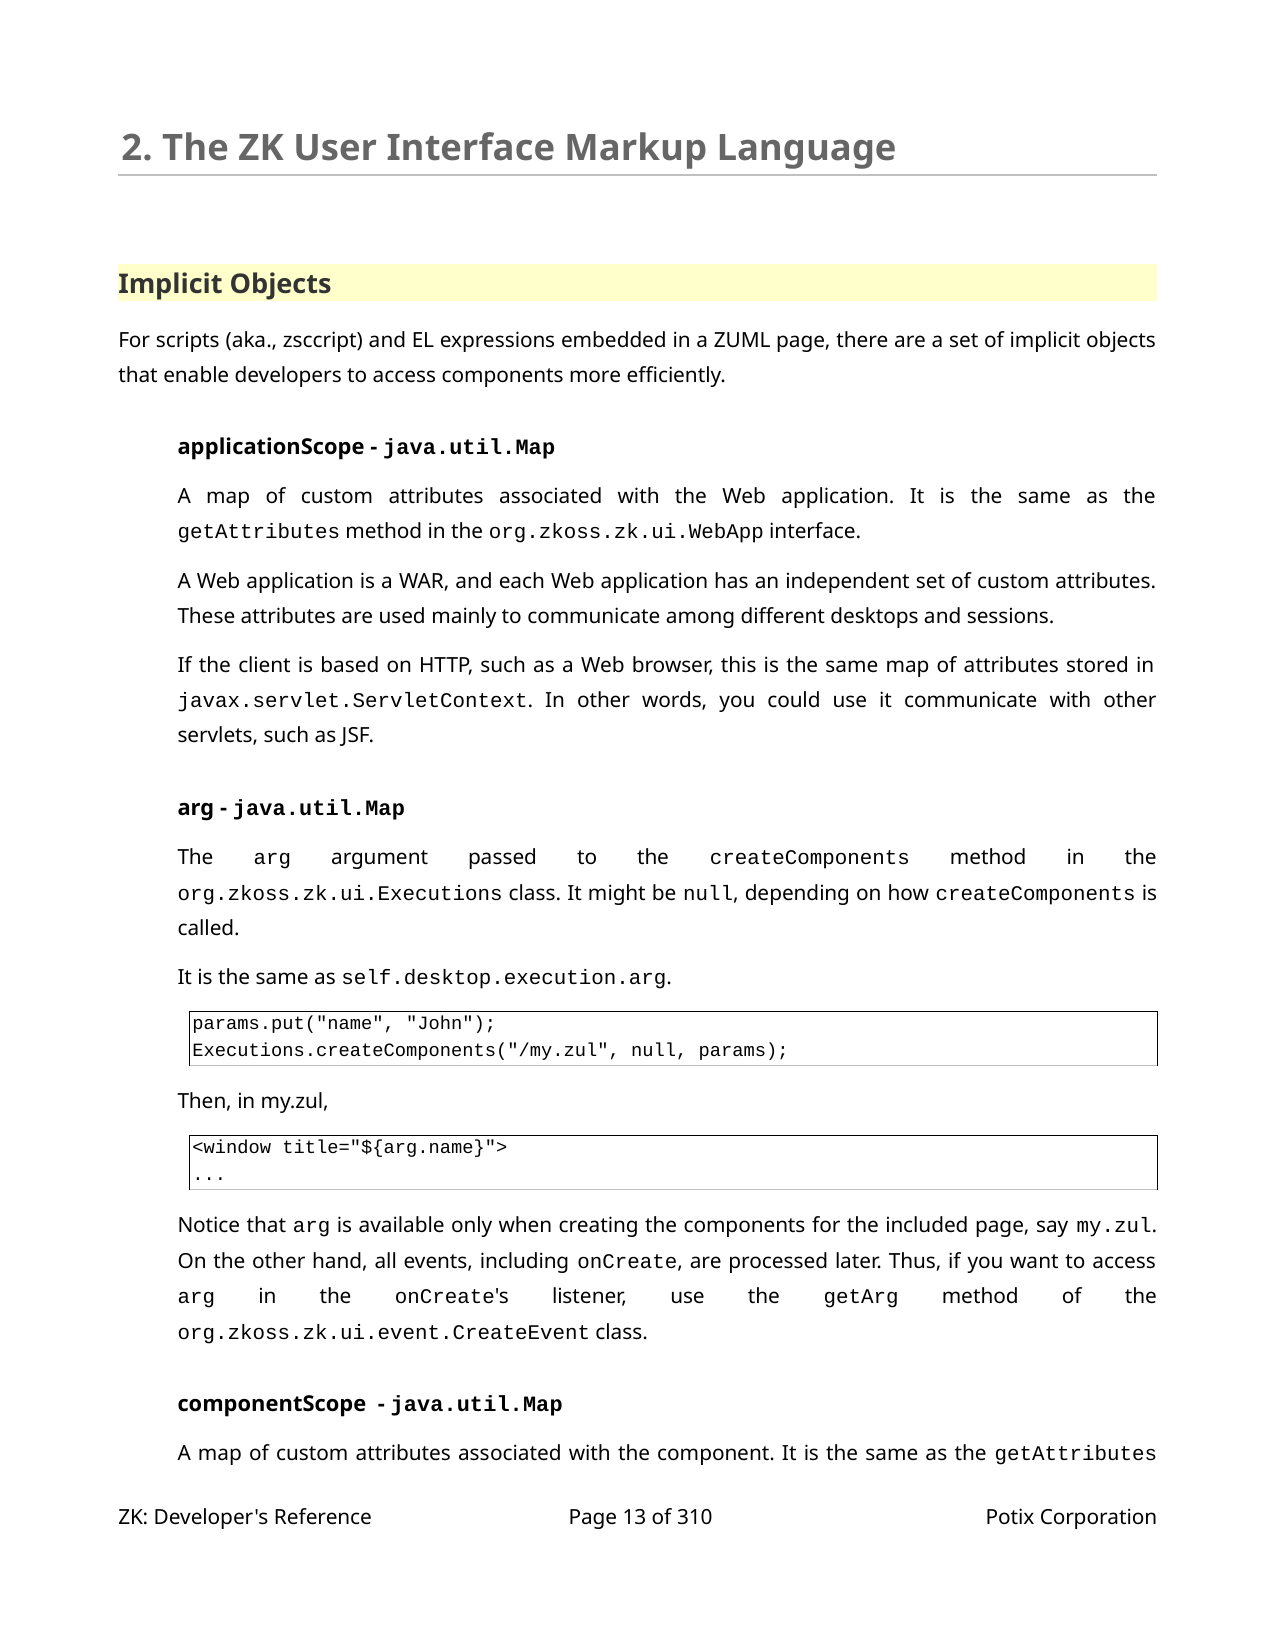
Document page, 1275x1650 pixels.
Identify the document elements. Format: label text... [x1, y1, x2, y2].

subtitle componentScope - java.util.Map [177, 1388, 1157, 1418]
text A map of custom attributes associated with the Web application. It is the same as the getAttributes method in the org.zkoss.zk.ui.WebApp interface. [177, 481, 1157, 545]
subtitle Implicit Objects [118, 264, 1157, 301]
text The arg argument passed to the createComponents method in the org.zkoss.zk.ui.Executions class. It might be null, depending on how createComponents is called. [177, 842, 1157, 941]
text Notice that arg is available only when creating the components for the included page, say my.zul. On the other hand, all events, including onCreate, are processed later. Thus, if you want to access arg in the onCreate's listener, use the getArg method of the org.zkoss.zk.ui.event.CreateEvent class. [177, 1210, 1157, 1345]
text It is the same as self.desktop.execution.arg. [177, 962, 1157, 991]
text A map of custom attributes associated with the component. It is the same as the getAttributes [177, 1438, 1157, 1467]
text params.put("name", "John"); [190, 1012, 1157, 1035]
text ... [190, 1162, 1157, 1189]
text <window title="${arg.name}"> [190, 1136, 1157, 1159]
subtitle arg - java.util.Map [177, 791, 1157, 821]
subtitle applicationScope - java.util.Map [177, 431, 1157, 461]
text Executions.createComponents("/my.zul", null, params); [190, 1038, 1157, 1065]
text If the client is based on HTTP, such as a Web browser, this is the same map of attributes stored in javax.servlet.ServletContext. In other words, you could use it communicate with other servlets, such as JSF. [177, 650, 1157, 749]
text A Web application is a WAR, and each Web application has an independent set of custom attributes. These attributes are used mainly to communicate among different desktops and sessions. [177, 566, 1157, 629]
text For scripts (aka., zsccript) and EL expressions embedded in a ZUML page, there are a set of implicit objects that enable developers to access components more efficiently. [118, 325, 1157, 388]
subtitle 2. The ZK User Interface Markup Language [118, 118, 1157, 174]
text Then, in my.zul, [177, 1086, 1157, 1114]
